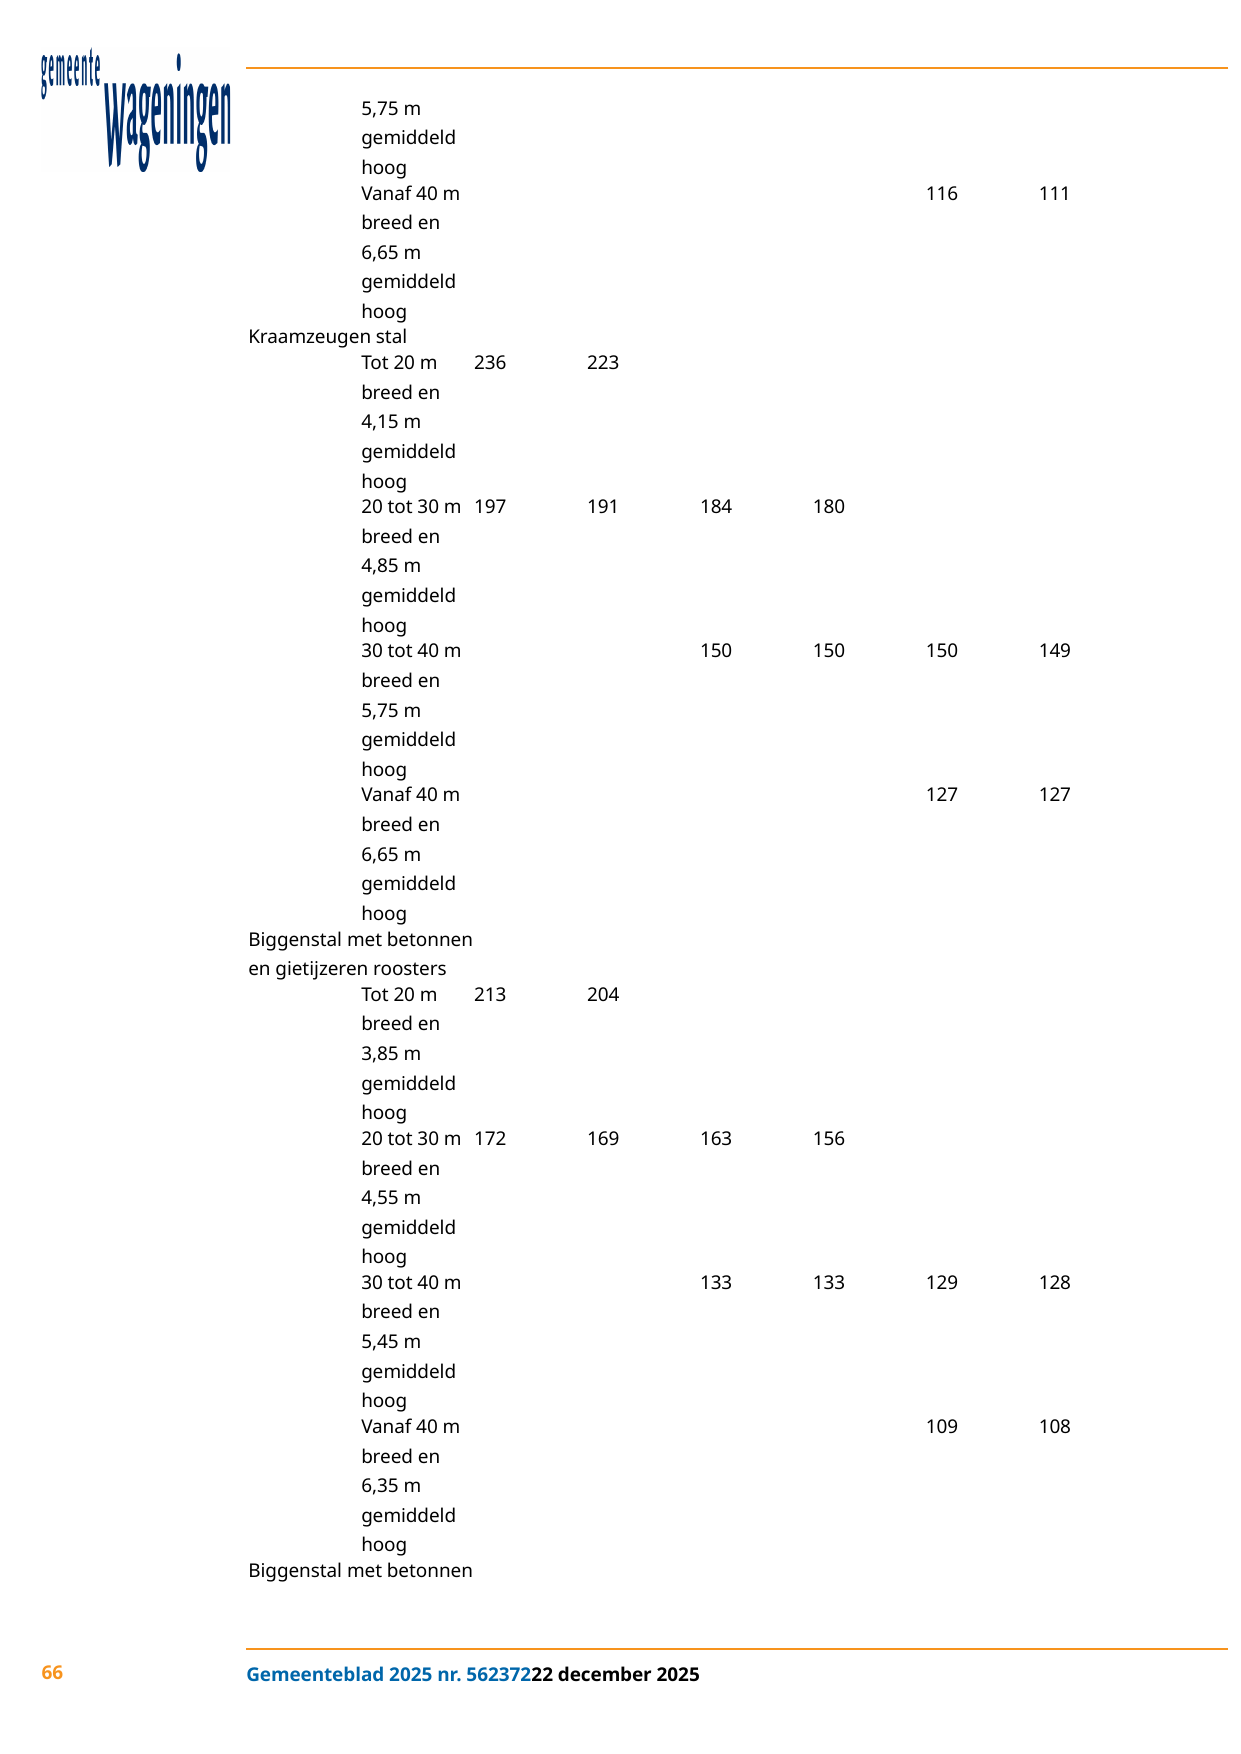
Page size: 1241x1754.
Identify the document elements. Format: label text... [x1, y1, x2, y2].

table_cell [926, 1125, 1038, 1269]
table_cell [926, 494, 1038, 638]
table_cell [1039, 324, 1152, 349]
table_cell Vanaf 40 m breed en 6,65 m gemiddeld hoog [361, 782, 474, 926]
table_cell 169 [587, 1125, 700, 1269]
table_cell [813, 782, 926, 926]
table_cell [248, 180, 361, 324]
table_cell [474, 95, 587, 180]
table_cell Vanaf 40 m breed en 6,35 m gemiddeld hoog [361, 1413, 474, 1557]
table_cell [474, 180, 587, 324]
table_cell 191 [587, 494, 700, 638]
table_cell [926, 350, 1038, 493]
table_cell [1039, 95, 1152, 180]
table_cell [587, 926, 700, 981]
table_cell 128 [1039, 1269, 1152, 1413]
table_cell 20 tot 30 m breed en 4,85 m gemiddeld hoog [361, 494, 474, 638]
table_cell [813, 926, 926, 981]
table_cell [474, 1413, 587, 1557]
table_cell [813, 180, 926, 324]
table_cell [926, 981, 1038, 1125]
table_cell [587, 638, 700, 782]
table_cell [1039, 981, 1152, 1125]
table_cell [700, 1557, 813, 1583]
table_cell 108 [1039, 1413, 1152, 1557]
table_cell 223 [587, 350, 700, 493]
table_cell [813, 1557, 926, 1583]
table_cell [587, 95, 700, 180]
table_cell [587, 1269, 700, 1413]
table_cell [1039, 1125, 1152, 1269]
table_cell 180 [813, 494, 926, 638]
table_cell [474, 1557, 587, 1583]
table_cell 133 [813, 1269, 926, 1413]
table_cell [700, 350, 813, 493]
table_cell 133 [700, 1269, 813, 1413]
table_cell [1039, 494, 1152, 638]
table_cell [474, 926, 587, 981]
table_cell 236 [474, 350, 587, 493]
table_cell 213 [474, 981, 587, 1125]
table_cell [700, 926, 813, 981]
table_cell Vanaf 40 m breed en 6,65 m gemiddeld hoog [361, 180, 474, 324]
table_cell 127 [926, 782, 1038, 926]
table_cell 149 [1039, 638, 1152, 782]
table_cell [474, 782, 587, 926]
table_cell [474, 638, 587, 782]
table_cell [587, 782, 700, 926]
table_cell 204 [587, 981, 700, 1125]
table_cell 197 [474, 494, 587, 638]
table_cell [700, 95, 813, 180]
table_cell 20 tot 30 m breed en 4,55 m gemiddeld hoog [361, 1125, 474, 1269]
table_cell [587, 180, 700, 324]
picture [41, 47, 231, 172]
table_cell 129 [926, 1269, 1038, 1413]
table_cell [926, 324, 1038, 349]
table_cell [926, 926, 1038, 981]
table_cell [587, 1413, 700, 1557]
table_cell 163 [700, 1125, 813, 1269]
table_cell [700, 782, 813, 926]
table_cell 172 [474, 1125, 587, 1269]
table_cell [700, 1413, 813, 1557]
table_cell 116 [926, 180, 1038, 324]
table_cell [700, 324, 813, 349]
table_cell 184 [700, 494, 813, 638]
table_cell [248, 782, 361, 926]
table_cell [248, 1413, 361, 1557]
table_cell [813, 1413, 926, 1557]
table_cell 30 tot 40 m breed en 5,45 m gemiddeld hoog [361, 1269, 474, 1413]
table_cell [813, 95, 926, 180]
table_cell 150 [813, 638, 926, 782]
table_cell 111 [1039, 180, 1152, 324]
table_cell [248, 1125, 361, 1269]
table_cell [926, 95, 1038, 180]
table_cell [248, 95, 361, 180]
table_cell Tot 20 m breed en 4,15 m gemiddeld hoog [361, 350, 474, 493]
table_cell Biggenstal met betonnen en gietijzeren roosters [248, 926, 474, 981]
table_cell [813, 350, 926, 493]
table_cell Biggenstal met betonnen [248, 1557, 474, 1583]
table_cell [474, 324, 587, 349]
table_cell 150 [700, 638, 813, 782]
table_cell 30 tot 40 m breed en 5,75 m gemiddeld hoog [361, 638, 474, 782]
table_cell [248, 494, 361, 638]
table_cell [700, 180, 813, 324]
table_cell 156 [813, 1125, 926, 1269]
table_cell 109 [926, 1413, 1038, 1557]
table_cell 127 [1039, 782, 1152, 926]
table_cell [248, 638, 361, 782]
table_cell [926, 1557, 1038, 1583]
table_cell [1039, 350, 1152, 493]
table_cell [813, 324, 926, 349]
table_cell [474, 1269, 587, 1413]
table_cell [248, 1269, 361, 1413]
table_cell Tot 20 m breed en 3,85 m gemiddeld hoog [361, 981, 474, 1125]
table_cell [248, 981, 361, 1125]
table_cell 150 [926, 638, 1038, 782]
table_cell [813, 981, 926, 1125]
table_cell [587, 324, 700, 349]
table_cell [700, 981, 813, 1125]
table_cell [1039, 926, 1152, 981]
table_cell [1039, 1557, 1152, 1583]
table_cell Kraamzeugen stal [248, 324, 474, 349]
table_cell 5,75 m gemiddeld hoog [361, 95, 474, 180]
table_cell [587, 1557, 700, 1583]
table_cell [248, 350, 361, 493]
